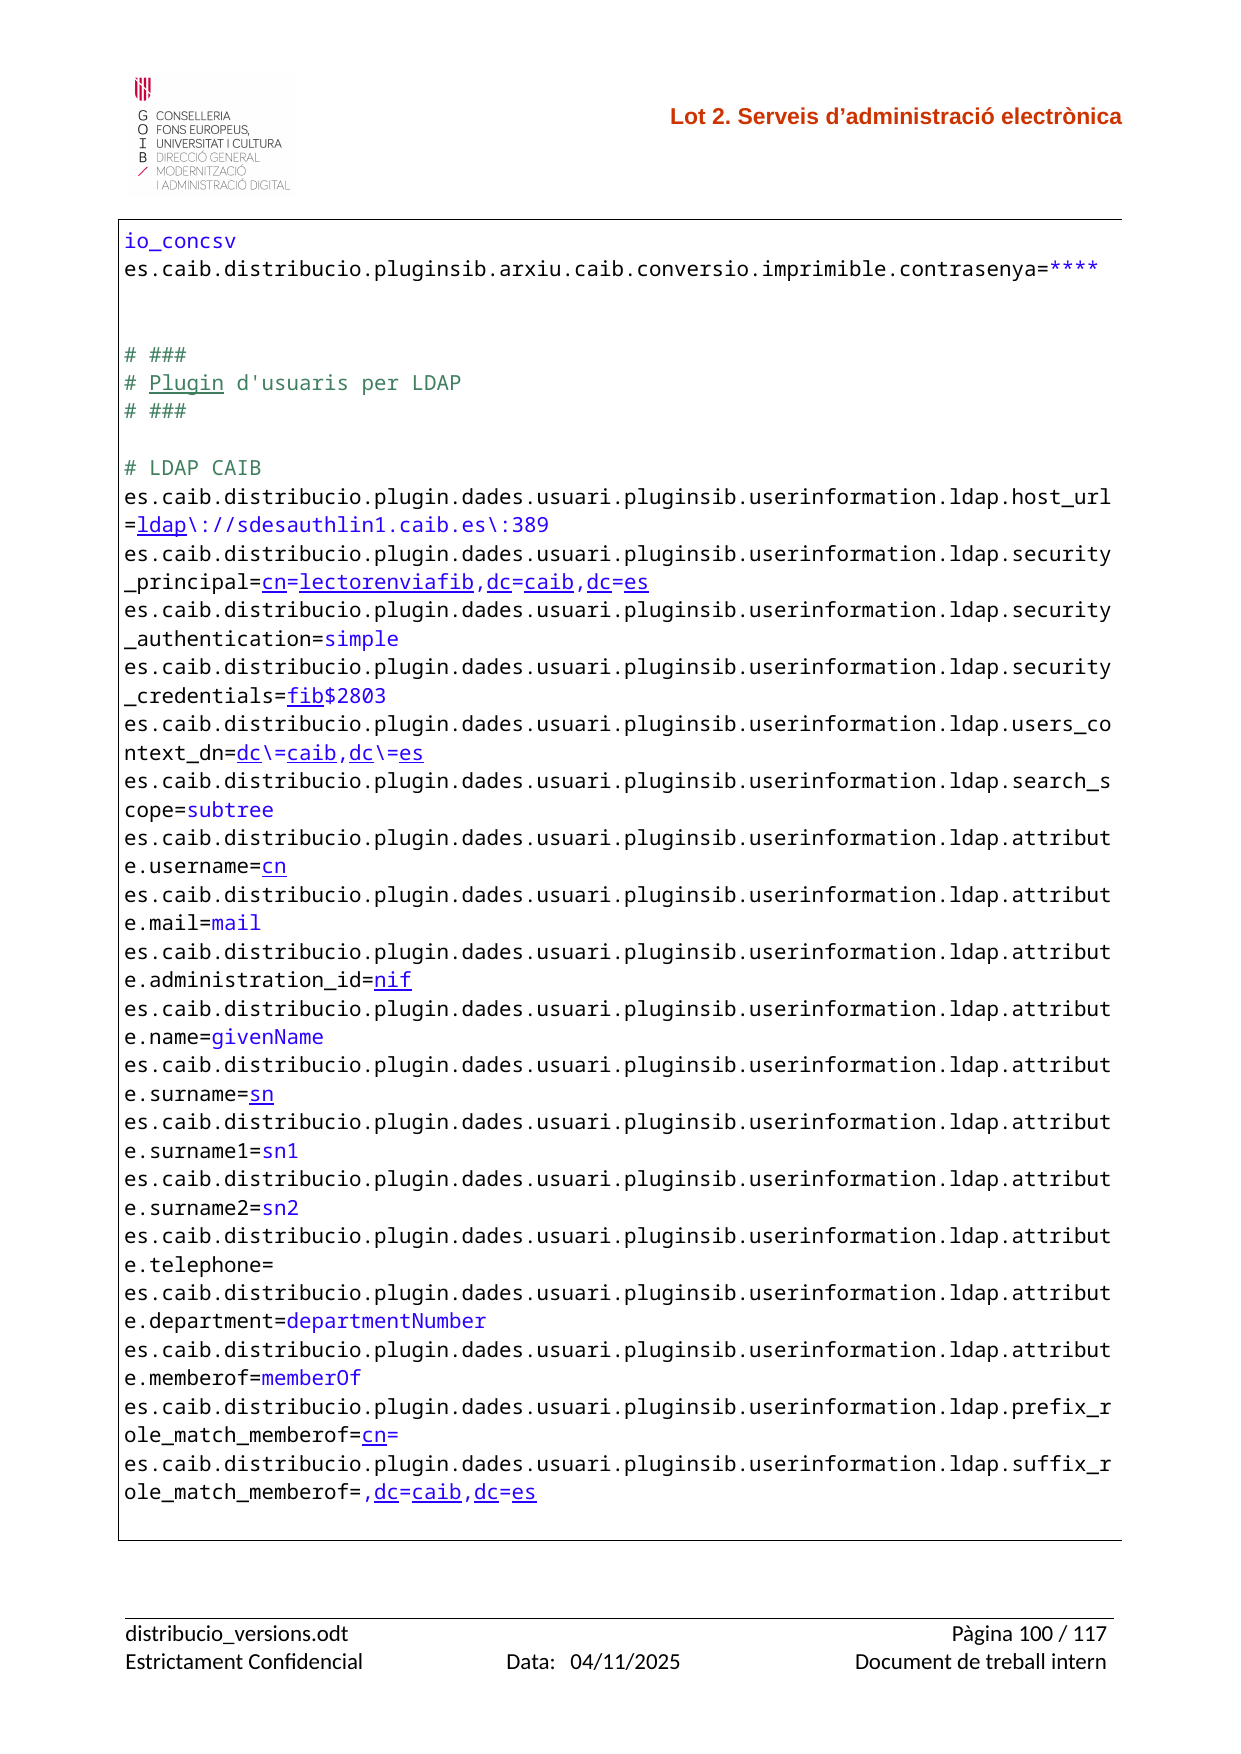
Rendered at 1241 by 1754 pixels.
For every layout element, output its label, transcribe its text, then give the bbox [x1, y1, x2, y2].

table_header io_concsv es.caib.distribucio.pluginsib.arxiu.caib.conversio.imprimible.contrasenya=**** # ### # Plugin d'usuaris per LDAP # ### # LDAP CAIB es.caib.distribucio.plugin.dades.usuari.pluginsib.userinformation.ldap.host_url=ldap\://sdesauthlin1.caib.es\:389 es.caib.distribucio.plugin.dades.usuari.pluginsib.userinformation.ldap.security_principal=cn=lectorenviafib,dc=caib,dc=es es.caib.distribucio.plugin.dades.usuari.pluginsib.userinformation.ldap.security_authentication=simple es.caib.distribucio.plugin.dades.usuari.pluginsib.userinformation.ldap.security_credentials=fib$2803 es.caib.distribucio.plugin.dades.usuari.pluginsib.userinformation.ldap.users_context_dn=dc\=caib,dc\=es es.caib.distribucio.plugin.dades.usuari.pluginsib.userinformation.ldap.search_scope=subtree es.caib.distribucio.plugin.dades.usuari.pluginsib.userinformation.ldap.attribute.username=cn es.caib.distribucio.plugin.dades.usuari.pluginsib.userinformation.ldap.attribute.mail=mail es.caib.distribucio.plugin.dades.usuari.pluginsib.userinformation.ldap.attribute.administration_id=nif es.caib.distribucio.plugin.dades.usuari.pluginsib.userinformation.ldap.attribute.name=givenName es.caib.distribucio.plugin.dades.usuari.pluginsib.userinformation.ldap.attribute.surname=sn es.caib.distribucio.plugin.dades.usuari.pluginsib.userinformation.ldap.attribute.surname1=sn1 es.caib.distribucio.plugin.dades.usuari.pluginsib.userinformation.ldap.attribute.surname2=sn2 es.caib.distribucio.plugin.dades.usuari.pluginsib.userinformation.ldap.attribute.telephone= es.caib.distribucio.plugin.dades.usuari.pluginsib.userinformation.ldap.attribute.department=departmentNumber es.caib.distribucio.plugin.dades.usuari.pluginsib.userinformation.ldap.attribute.memberof=memberOf es.caib.distribucio.plugin.dades.usuari.pluginsib.userinformation.ldap.prefix_role_match_memberof=cn= es.caib.distribucio.plugin.dades.usuari.pluginsib.userinformation.ldap.suffix_role_match_memberof=,dc=caib,dc=es [119, 220, 1122, 1540]
picture [126, 70, 299, 197]
